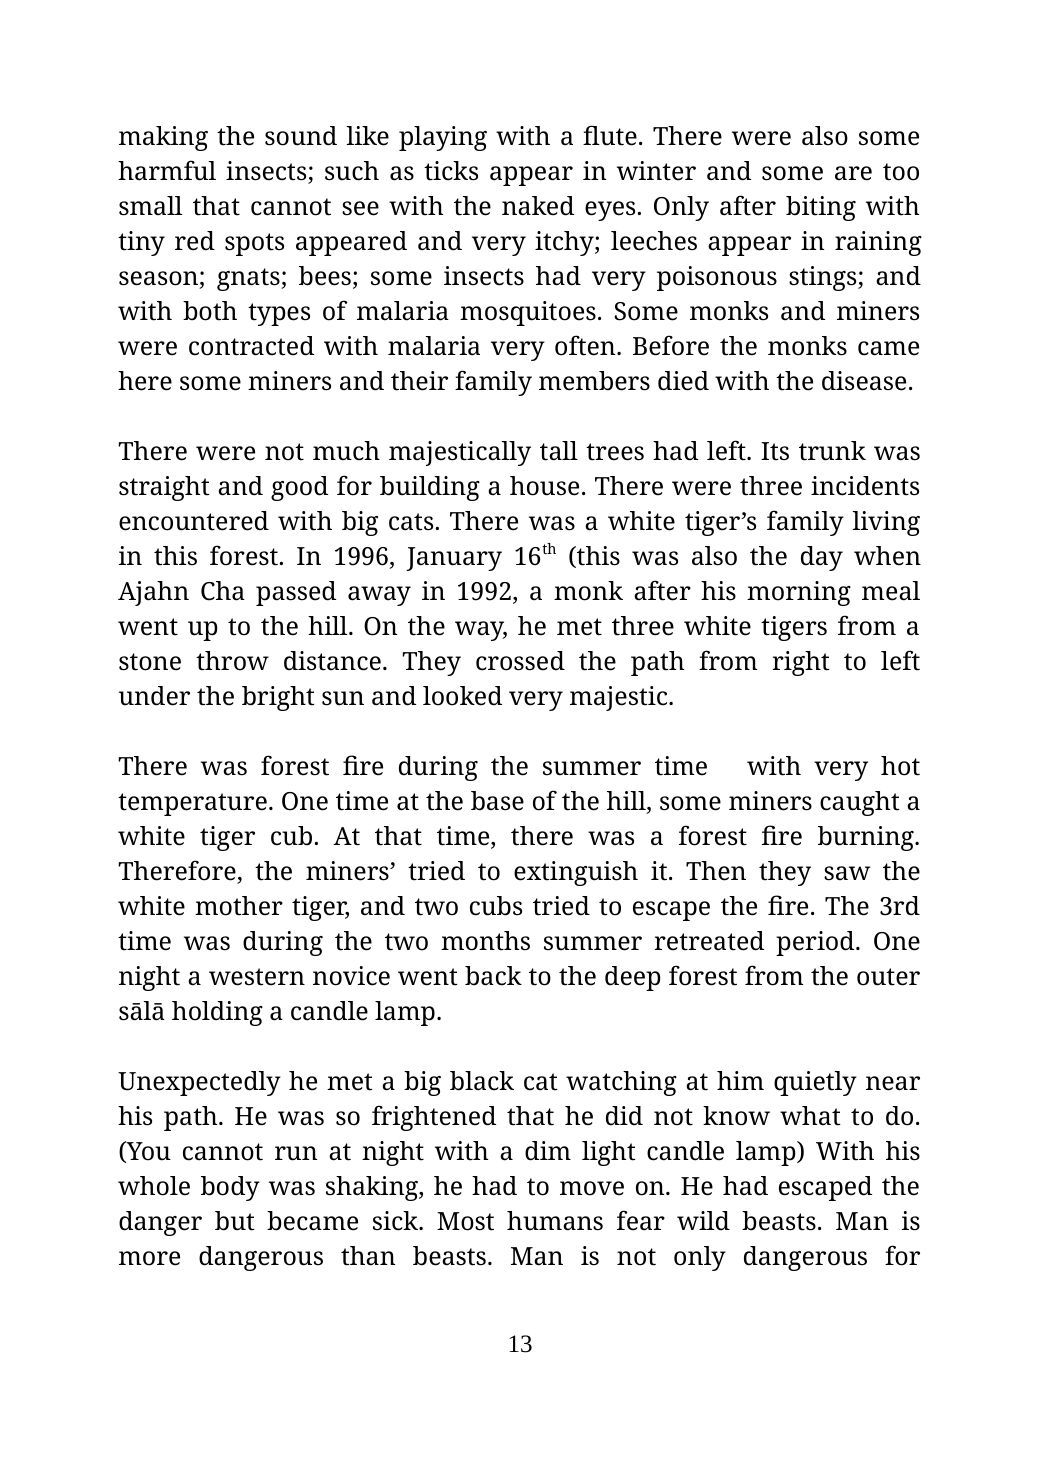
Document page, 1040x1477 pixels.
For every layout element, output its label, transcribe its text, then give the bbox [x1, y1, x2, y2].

text There was forest fire during the summer time with very hot temperature. One time at the base of the hill, some miners caught a white tiger cub. At that time, there was a forest fire burning. Therefore, the miners’ tried to extinguish it. Then they saw the white mother tiger, and two cubs tried to escape the fire. The 3rd time was during the two months summer retreated period. One night a western novice went back to the deep forest from the outer sālā holding a candle lamp. Unexpectedly he met a big black cat watching at him quietly near his path. He was so frightened that he did not know what to do. (You cannot run at night with a dim light candle lamp) With his whole body was shaking, he had to move on. He had escaped the danger but became sick. Most humans fear wild beasts. Man is more dangerous than beasts. Man is not only dangerous for [118, 748, 922, 1273]
text making the sound like playing with a flute. There were also some harmful insects; such as ticks appear in winter and some are too small that cannot see with the naked eyes. Only after biting with tiny red spots appeared and very itchy; leeches appear in raining season; gnats; bees; some insects had very poisonous stings; and with both types of malaria mosquitoes. Some monks and miners were contracted with malaria very often. Before the monks came here some miners and their family members died with the disease. There were not much majestically tall trees had left. Its trunk was straight and good for building a house. There were three incidents encountered with big cats. There was a white tiger’s family living in this forest. In 1996, January 16th (this was also the day when Ajahn Cha passed away in 1992, a monk after his morning meal went up to the hill. On the way, he met three white tigers from a stone throw distance. They crossed the path from right to left under the bright sun and looked very majestic. [118, 118, 922, 713]
